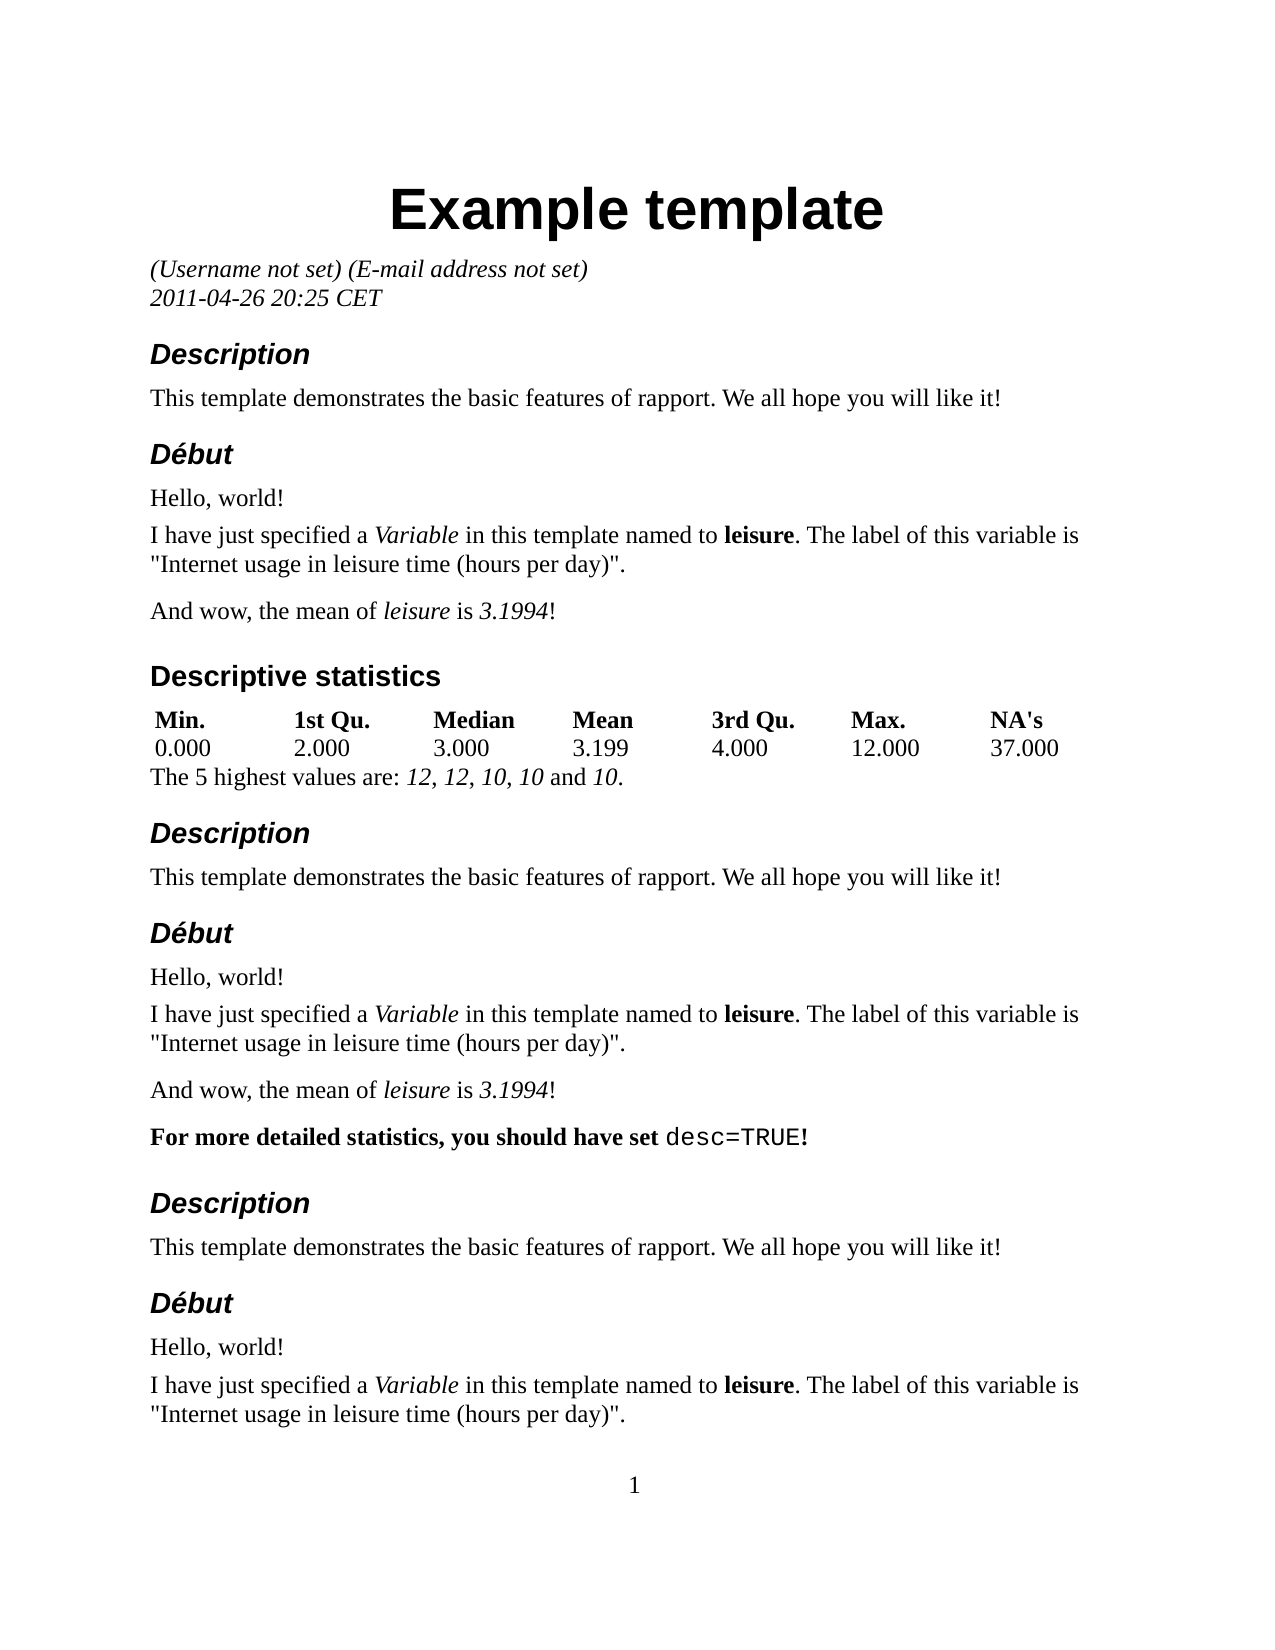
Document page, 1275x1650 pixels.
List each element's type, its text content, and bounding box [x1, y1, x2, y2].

text Hello, world! [150, 1332, 1125, 1361]
text And wow, the mean of leisure is 3.1994! [150, 596, 1125, 625]
title Example template [150, 175, 1125, 242]
table_cell 2.000 [289, 734, 428, 762]
table_header NA's [986, 705, 1125, 733]
text This template demonstrates the basic features of rapport. We all hope you will like it! [150, 862, 1125, 891]
subtitle Début [150, 437, 1125, 470]
text The 5 highest values are: 12, 12, 10, 10 and 10. [150, 762, 1125, 791]
subtitle Description [150, 816, 1125, 849]
table_cell 0.000 [150, 734, 289, 762]
text I have just specified a Variable in this template named to leisure. The label of this variable is "Internet usage in leisure time (hours per day)". [150, 1370, 1125, 1427]
table_header Mean [568, 705, 707, 733]
text (Username not set) (E-mail address not set) [150, 254, 1125, 283]
table_header 3rd Qu. [707, 705, 846, 733]
table_header Min. [150, 705, 289, 733]
text This template demonstrates the basic features of rapport. We all hope you will like it! [150, 383, 1125, 412]
subtitle Descriptive statistics [150, 659, 1125, 692]
table_header Max. [846, 705, 986, 733]
table_header 1st Qu. [289, 705, 428, 733]
text This template demonstrates the basic features of rapport. We all hope you will like it! [150, 1232, 1125, 1261]
subtitle Début [150, 1286, 1125, 1320]
table_cell 12.000 [846, 734, 986, 762]
text For more detailed statistics, you should have set desc=TRUE! [150, 1122, 1125, 1152]
text Hello, world! [150, 483, 1125, 512]
text 2011-04-26 20:25 CET [150, 283, 1125, 312]
subtitle Description [150, 1186, 1125, 1220]
table_header Median [429, 705, 568, 733]
text I have just specified a Variable in this template named to leisure. The label of this variable is "Internet usage in leisure time (hours per day)". [150, 999, 1125, 1057]
table_cell 3.199 [568, 734, 707, 762]
table_cell 3.000 [429, 734, 568, 762]
table_cell 4.000 [707, 734, 846, 762]
table_cell 37.000 [986, 734, 1125, 762]
text Hello, world! [150, 962, 1125, 991]
text And wow, the mean of leisure is 3.1994! [150, 1075, 1125, 1104]
subtitle Description [150, 337, 1125, 371]
text I have just specified a Variable in this template named to leisure. The label of this variable is "Internet usage in leisure time (hours per day)". [150, 521, 1125, 578]
subtitle Début [150, 916, 1125, 949]
